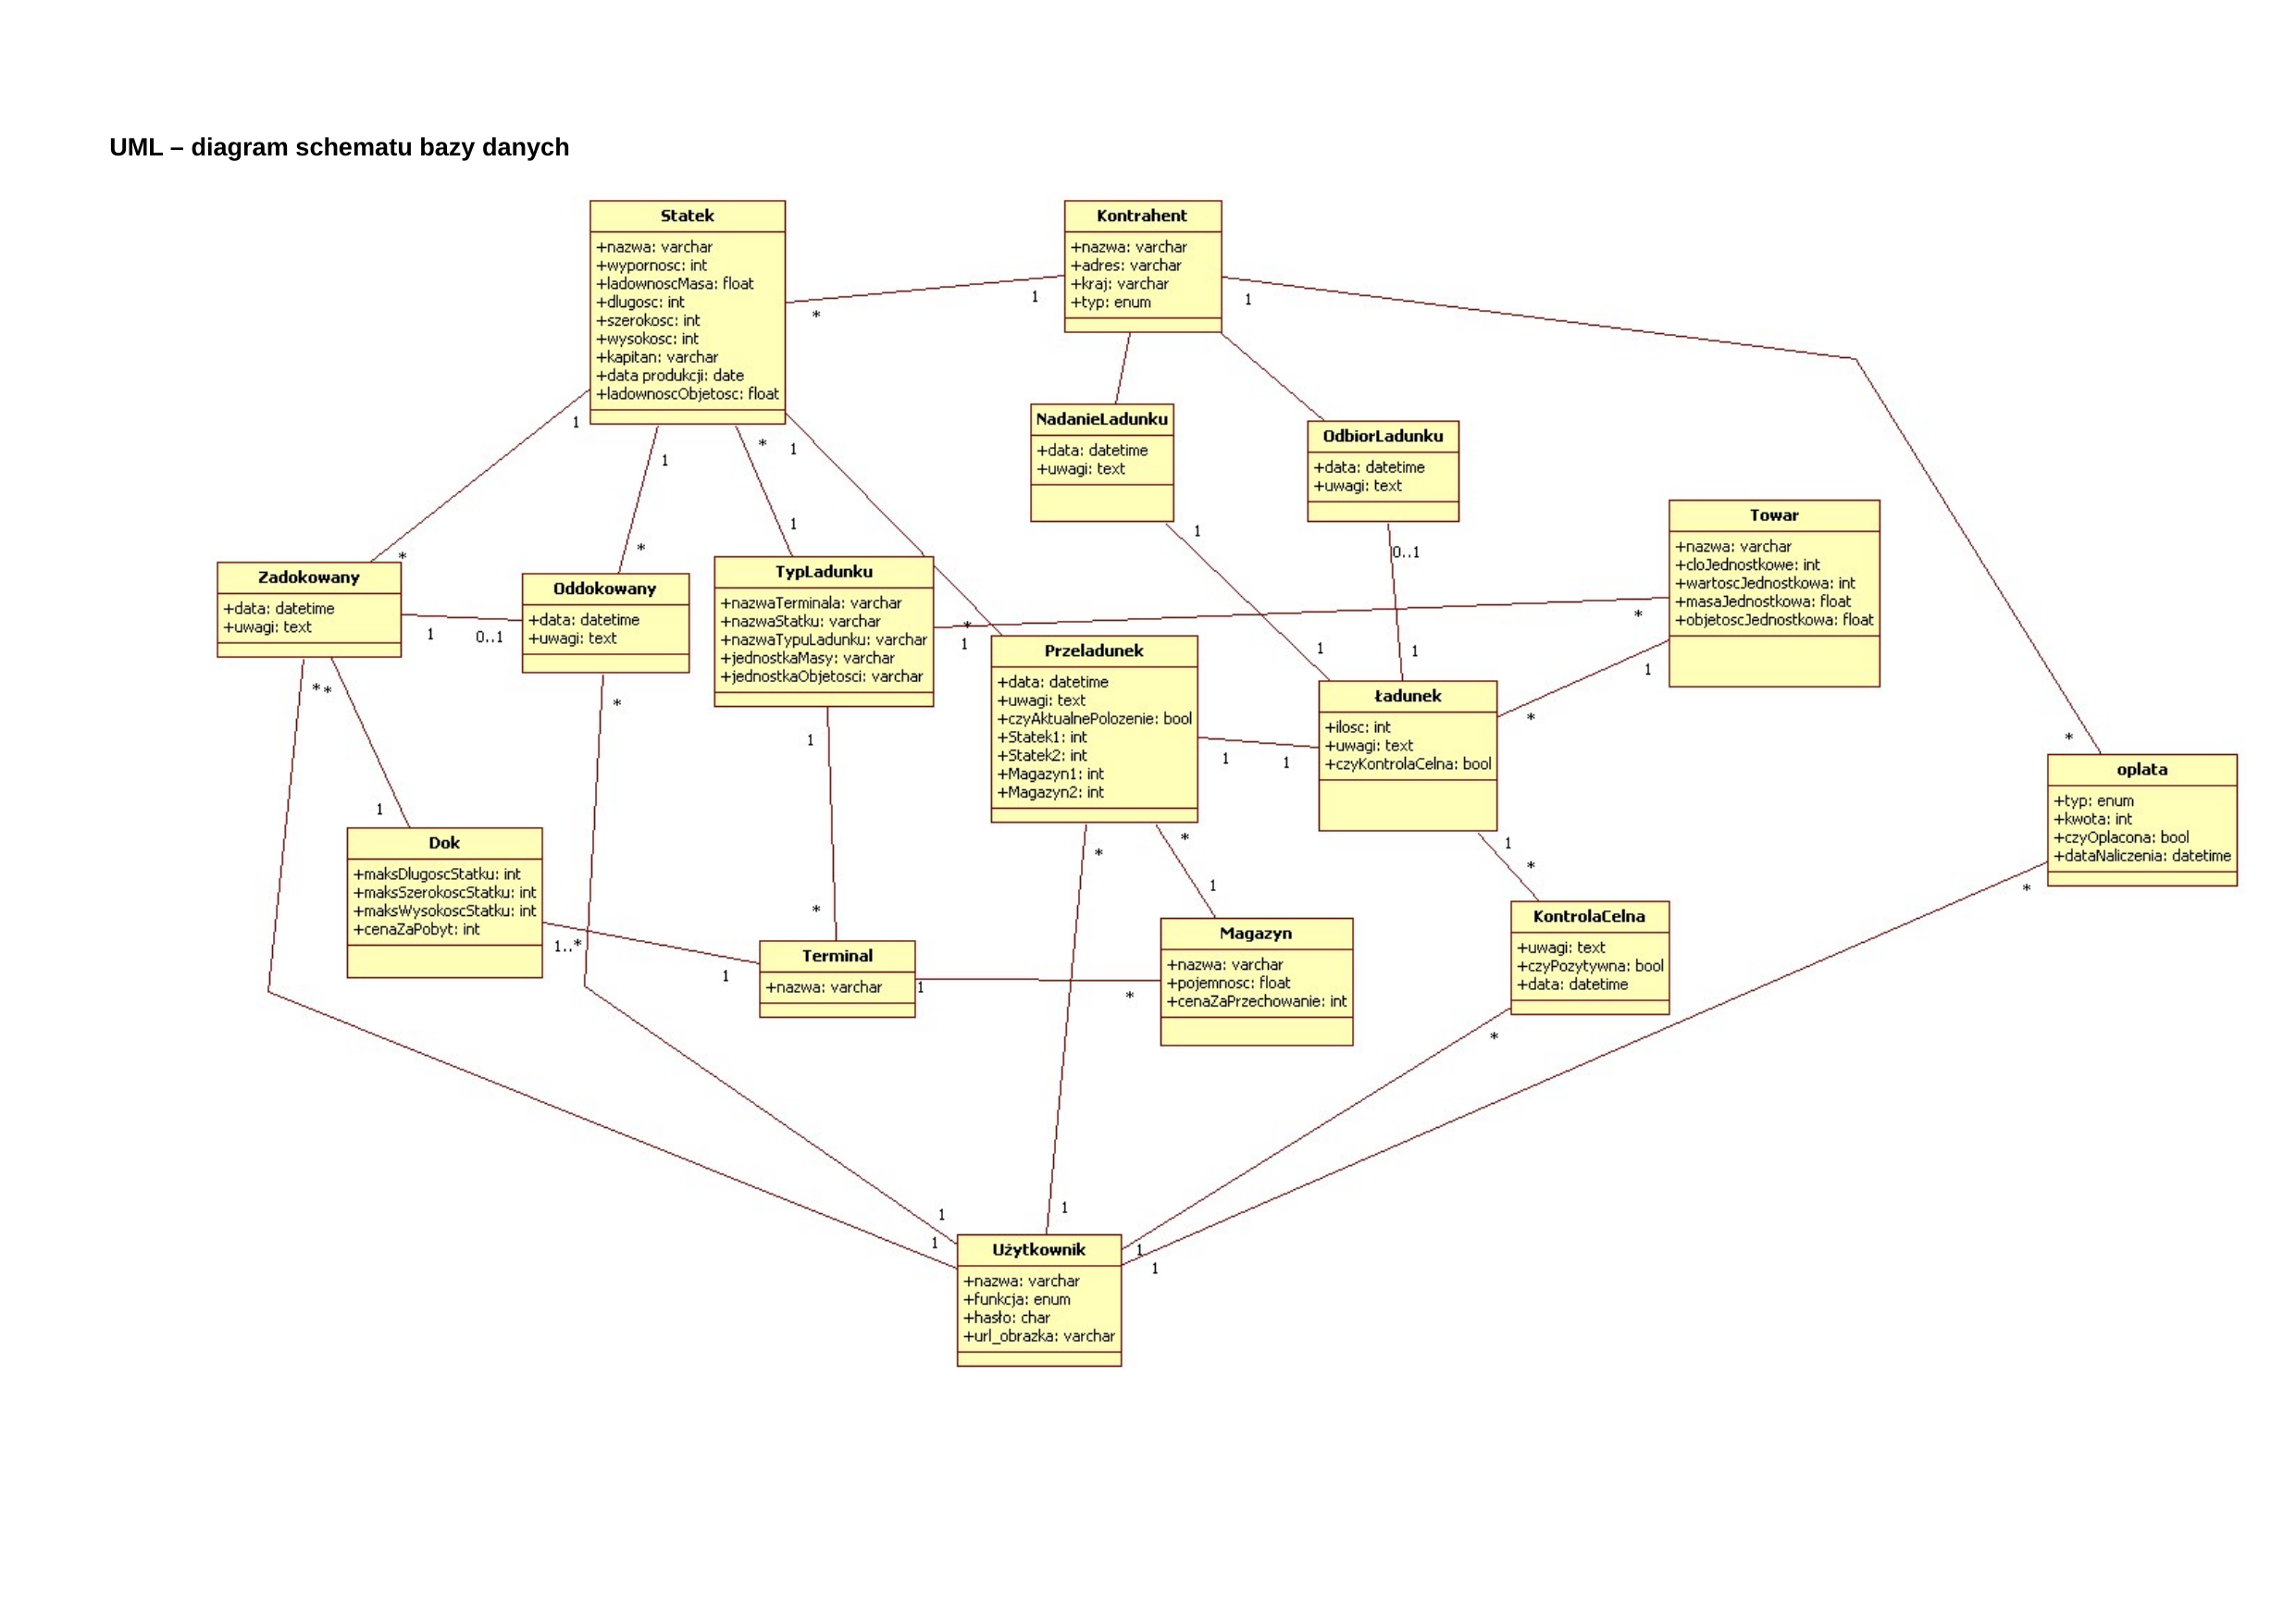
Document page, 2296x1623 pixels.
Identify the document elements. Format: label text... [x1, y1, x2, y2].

picture [189, 172, 2266, 1395]
subtitle UML – diagram schematu bazy danych [109, 132, 2186, 161]
